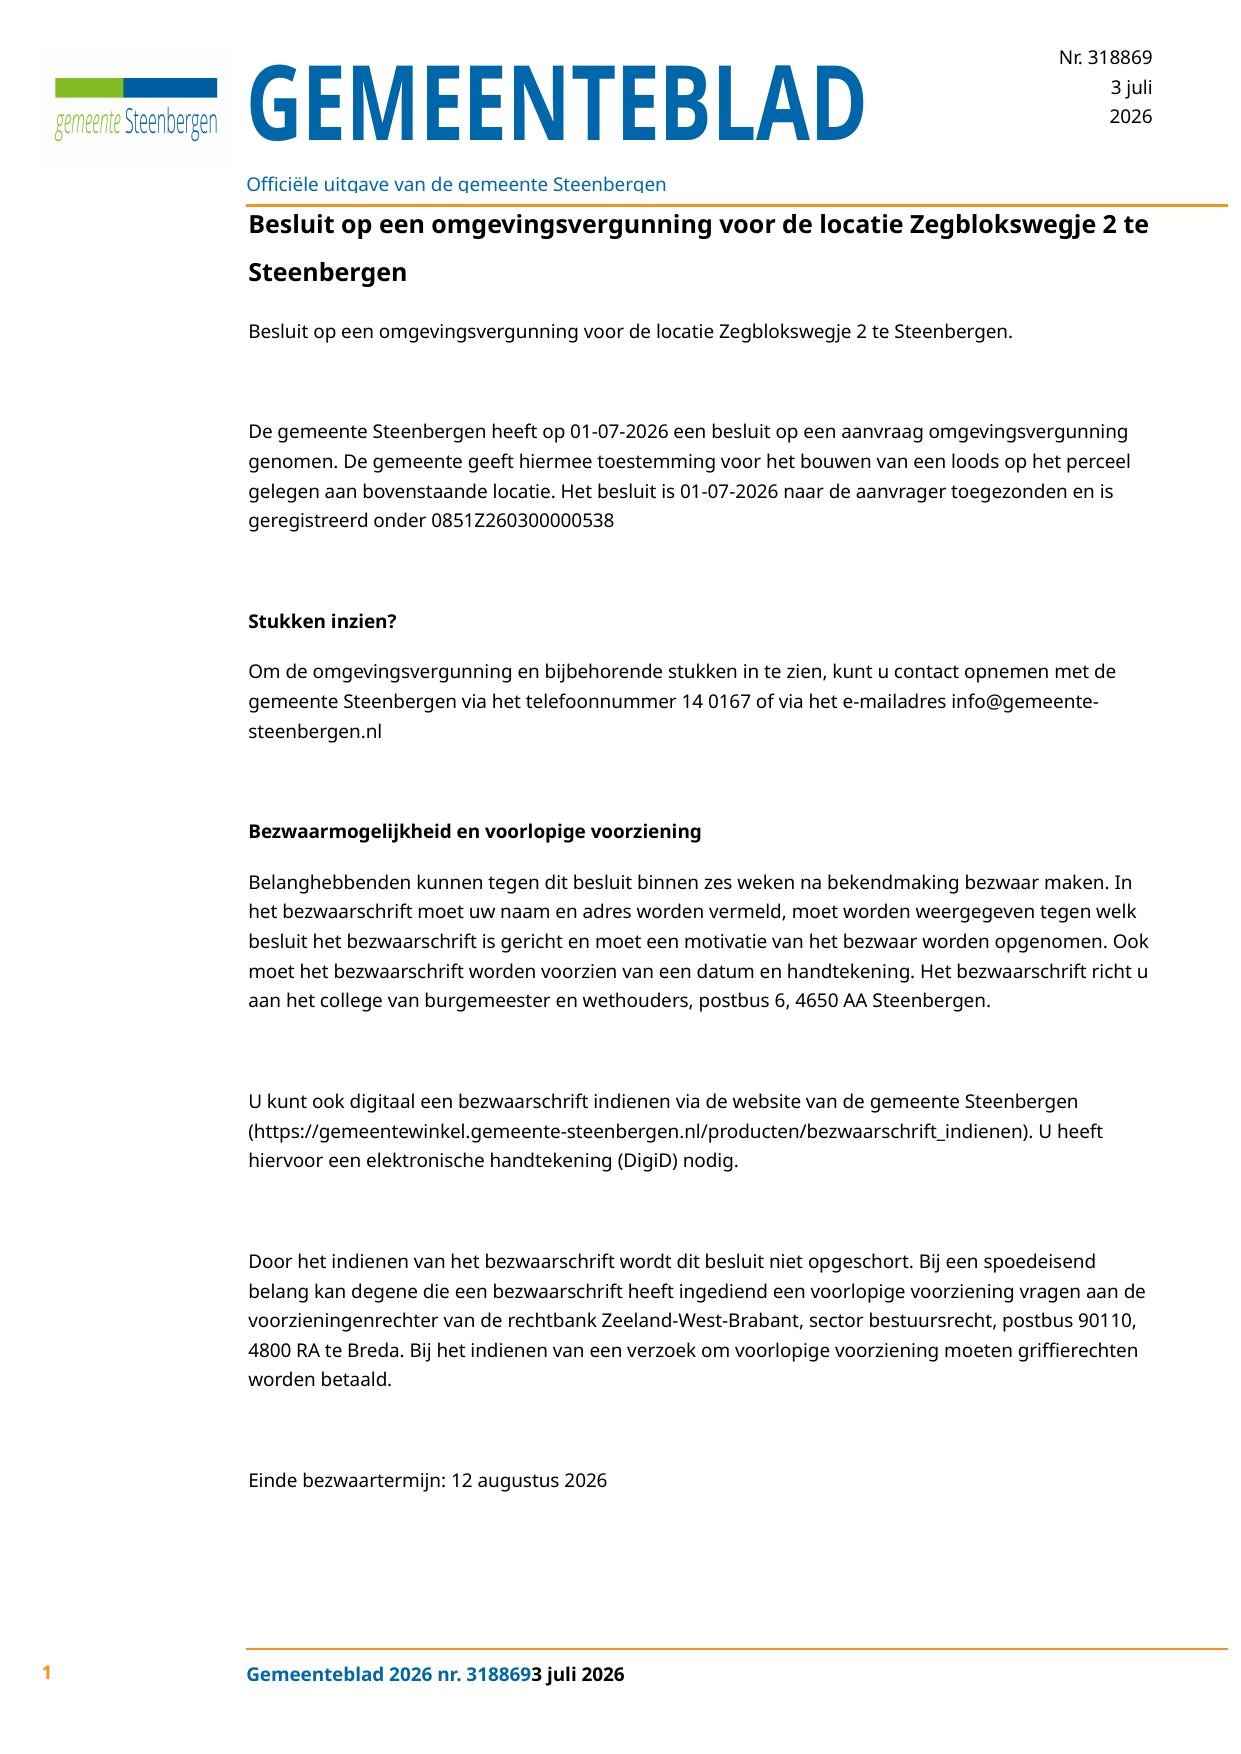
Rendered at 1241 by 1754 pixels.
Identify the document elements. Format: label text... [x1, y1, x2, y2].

picture [41, 47, 231, 172]
text Stukken inzien? [248, 608, 1152, 634]
text U kunt ook digitaal een bezwaarschrift indienen via de website van de gemeente Steenbergen (https://gemeentewinkel.gemeente-steenbergen.nl/producten/bezwaarschrift_indienen). U heeft hiervoor een elektronische handtekening (DigiD) nodig. [248, 1088, 1152, 1173]
text Besluit op een omgevingsvergunning voor de locatie Zegblokswegje 2 te Steenbergen. [248, 318, 1152, 344]
text Bezwaarmogelijkheid en voorlopige voorziening [248, 819, 1152, 844]
text Belanghebbenden kunnen tegen dit besluit binnen zes weken na bekendmaking bezwaar maken. In het bezwaarschrift moet uw naam en adres worden vermeld, moet worden weergegeven tegen welk besluit het bezwaarschrift is gericht en moet een motivatie van het bezwaar worden opgenomen. Ook moet het bezwaarschrift worden voorzien van een datum en handtekening. Het bezwaarschrift richt u aan het college van burgemeester en wethouders, postbus 6, 4650 AA Steenbergen. [248, 869, 1152, 1013]
text Einde bezwaartermijn: 12 augustus 2026 [248, 1467, 1152, 1493]
text De gemeente Steenbergen heeft op 01-07-2026 een besluit op een aanvraag omgevingsvergunning genomen. De gemeente geeft hiermee toestemming voor het bouwen van een loods op het perceel gelegen aan bovenstaande locatie. Het besluit is 01-07-2026 naar de aanvrager toegezonden en is geregistreerd onder 0851Z260300000538 [248, 419, 1152, 533]
text Om de omgevingsvergunning en bijbehorende stukken in te zien, kunt u contact opnemen met de gemeente Steenbergen via het telefoonnummer 14 0167 of via het e-mailadres info@gemeente-steenbergen.nl [248, 659, 1152, 744]
text Besluit op een omgevingsvergunning voor de locatie Zegblokswegje 2 te Steenbergen [248, 207, 1152, 288]
text Door het indienen van het bezwaarschrift wordt dit besluit niet opgeschort. Bij een spoedeisend belang kan degene die een bezwaarschrift heeft ingediend een voorlopige voorziening vragen aan de voorzieningenrechter van de rechtbank Zeeland-West-Brabant, sector bestuursrecht, postbus 90110, 4800 RA te Breda. Bij het indienen van een verzoek om voorlopige voorziening moeten griffierechten worden betaald. [248, 1248, 1152, 1392]
